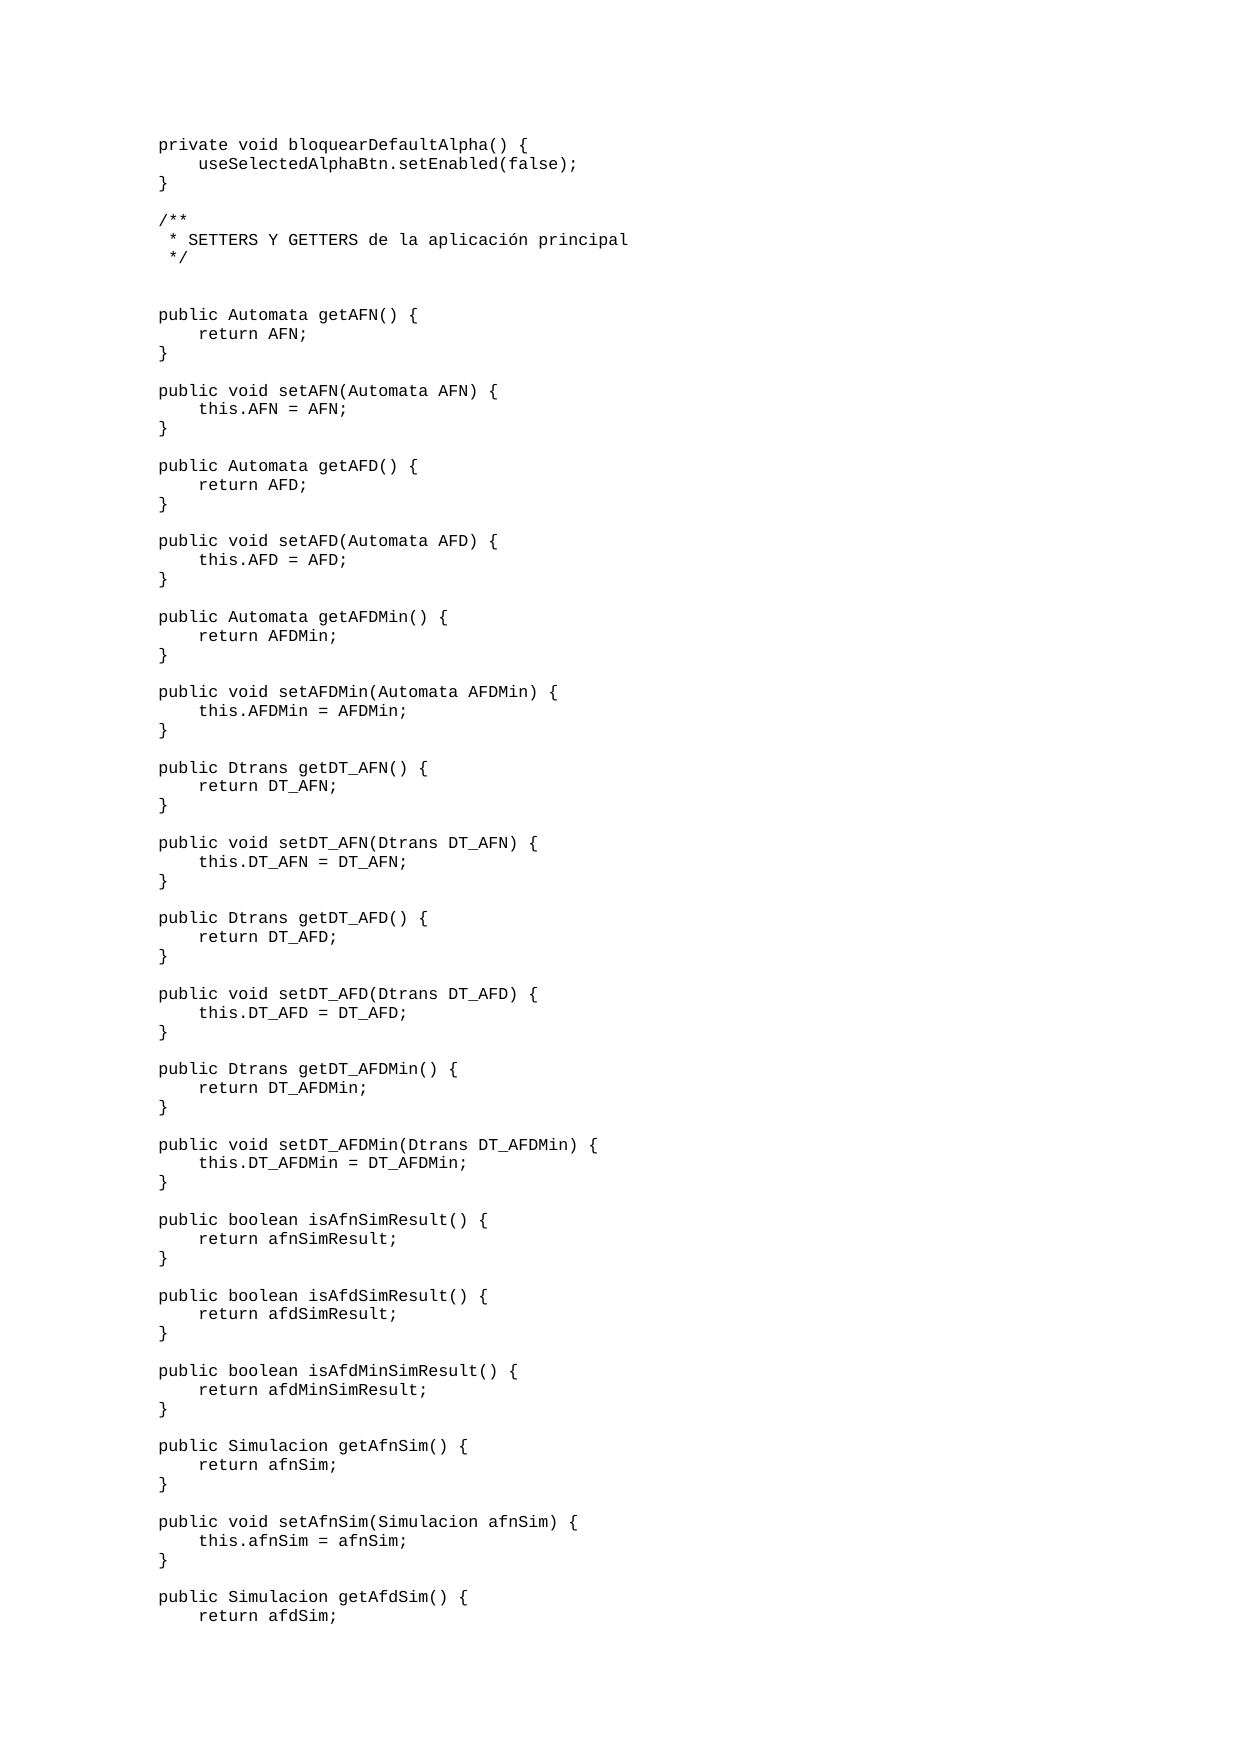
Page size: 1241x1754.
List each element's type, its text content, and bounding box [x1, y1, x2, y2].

text private void bloquearDefaultAlpha() { useSelectedAlphaBtn.setEnabled(false); } /** * SETTERS Y GETTERS de la aplicación principal */ public Automata getAFN() { return AFN; } public void setAFN(Automata AFN) { this.AFN = AFN; } public Automata getAFD() { return AFD; } public void setAFD(Automata AFD) { this.AFD = AFD; } public Automata getAFDMin() { return AFDMin; } public void setAFDMin(Automata AFDMin) { this.AFDMin = AFDMin; } public Dtrans getDT_AFN() { return DT_AFN; } public void setDT_AFN(Dtrans DT_AFN) { this.DT_AFN = DT_AFN; } public Dtrans getDT_AFD() { return DT_AFD; } public void setDT_AFD(Dtrans DT_AFD) { this.DT_AFD = DT_AFD; } public Dtrans getDT_AFDMin() { return DT_AFDMin; } public void setDT_AFDMin(Dtrans DT_AFDMin) { this.DT_AFDMin = DT_AFDMin; } public boolean isAfnSimResult() { return afnSimResult; } public boolean isAfdSimResult() { return afdSimResult; } public boolean isAfdMinSimResult() { return afdMinSimResult; } public Simulacion getAfnSim() { return afnSim; } public void setAfnSim(Simulacion afnSim) { this.afnSim = afnSim; } public Simulacion getAfdSim() { return afdSim; [118, 118, 1122, 1626]
